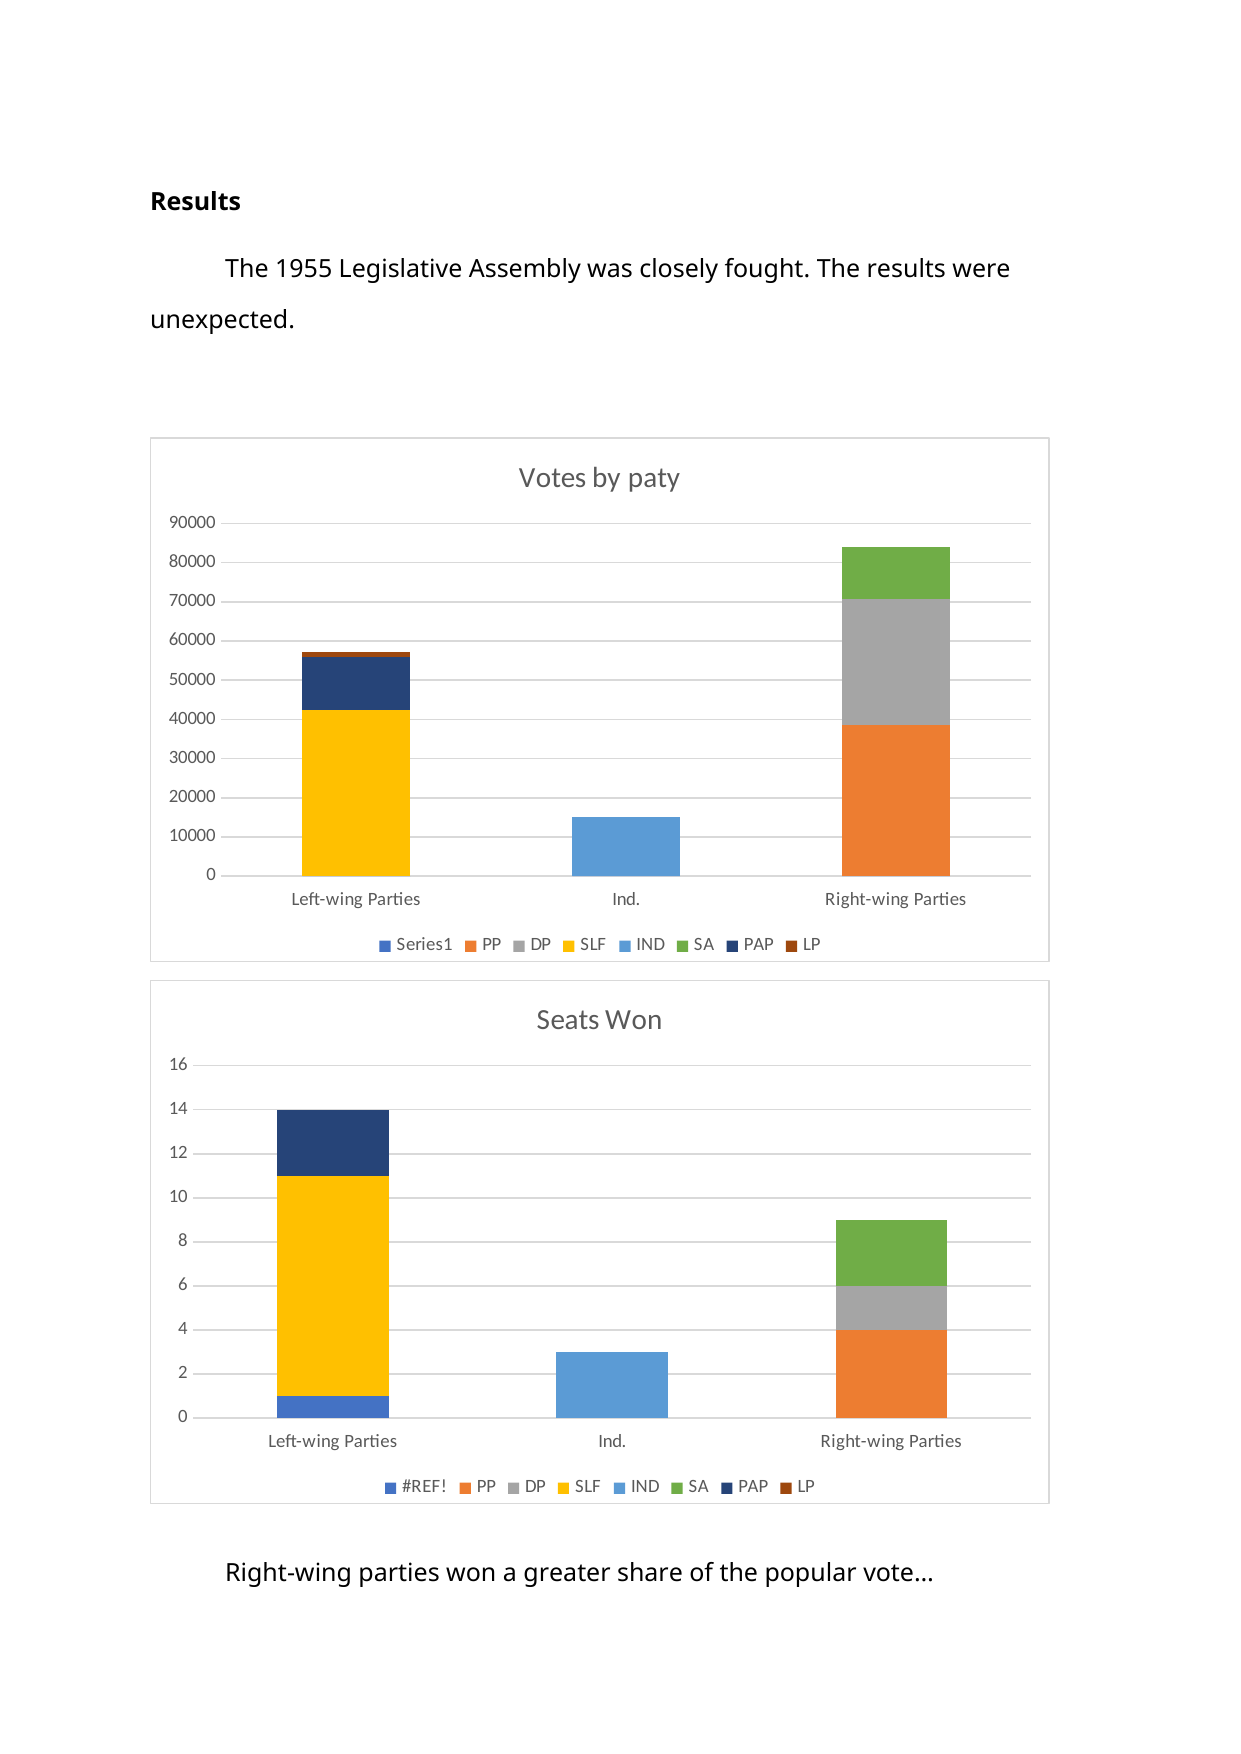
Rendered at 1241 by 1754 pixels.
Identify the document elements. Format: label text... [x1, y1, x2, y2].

subtitle Results [150, 183, 1090, 217]
text Right-wing parties won a greater share of the popular vote… [150, 1555, 1090, 1589]
text The 1955 Legislative Assembly was closely fought. The results were unexpected. [150, 251, 1090, 336]
